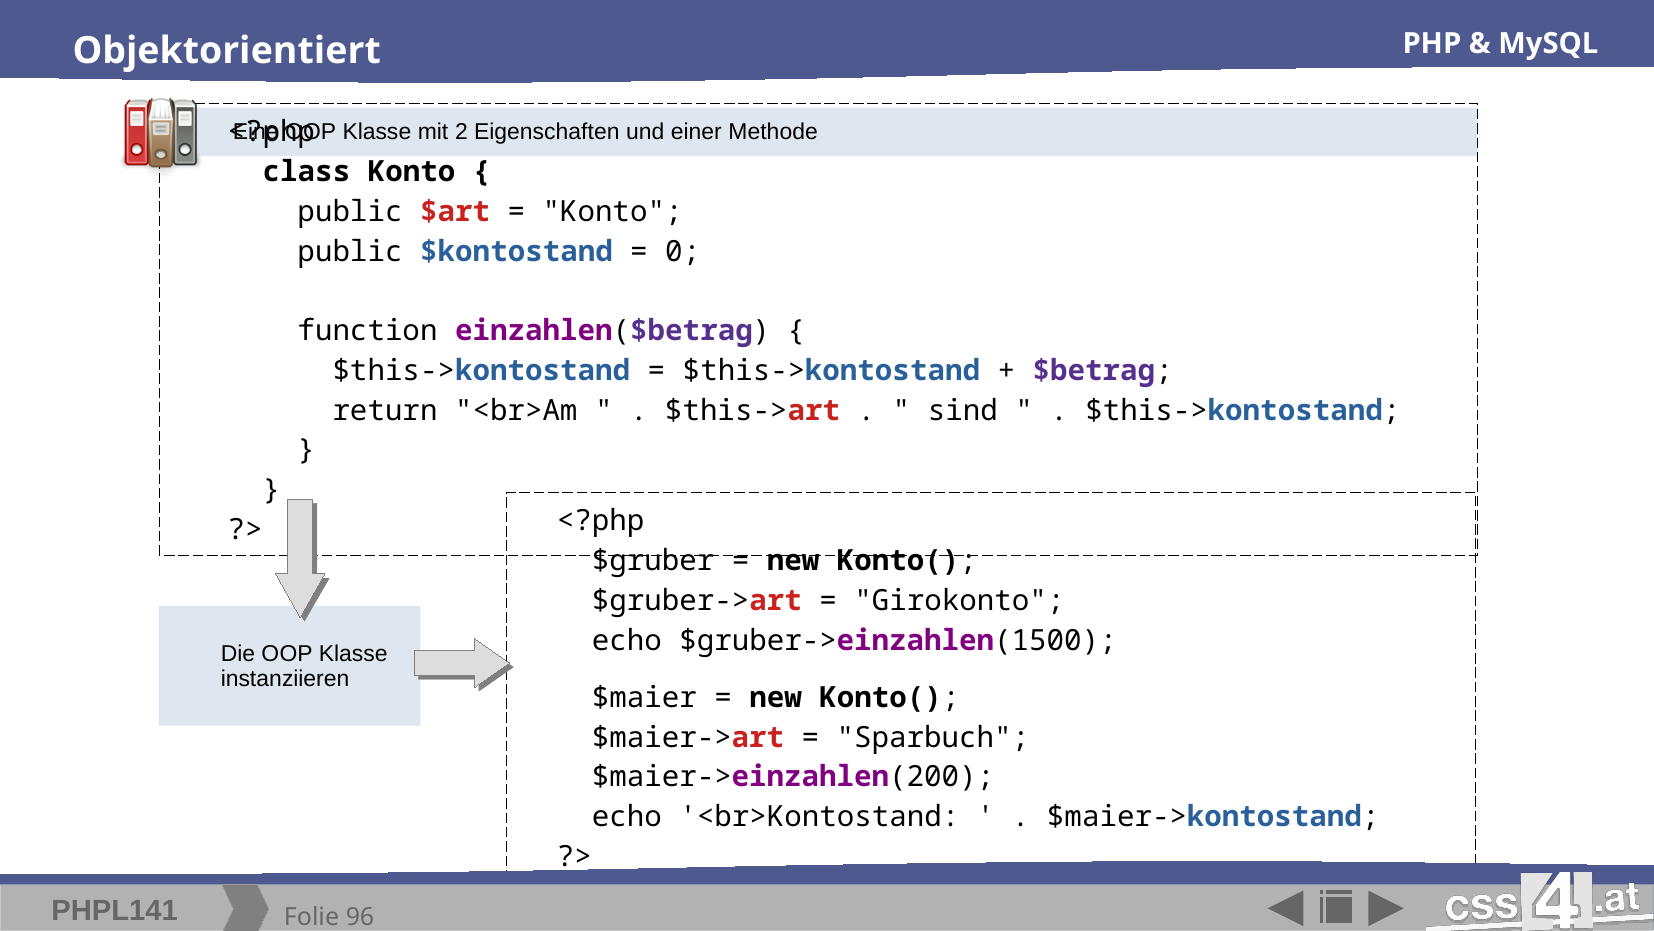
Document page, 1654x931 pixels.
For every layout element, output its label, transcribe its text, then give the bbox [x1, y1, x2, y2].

text_box Objektorientiert [57, 16, 469, 69]
text_box PHPL141 [36, 886, 209, 931]
text_box [0, 861, 1654, 931]
picture [1426, 872, 1654, 931]
text_box <?php $gruber = new Konto(); $gruber->art = "Girokonto"; echo $gruber->einzahlen(1500); $maier = new Konto(); $maier->art = "Sparbuch"; $maier->einzahlen(200); echo '<br>Kontostand: ' . $maier->kontostand; ?> [506, 525, 1476, 849]
text_box Folie <Foliennummer> [269, 891, 542, 931]
text_box Die OOP Klasse instanziieren [158, 605, 421, 726]
text_box <?php class Konto { public $art = "Konto"; public $kontostand = 0; function einzahlen($betrag) { $this->kontostand = $this->kontostand + $betrag; return "<br>Am " . $this->art . " sind " . $this->kontostand; } } ?> [159, 156, 1478, 503]
text_box [414, 638, 510, 688]
text_box Eine OOP Klasse mit 2 Eigenschaften und einer Methode [206, 107, 1478, 156]
text_box PHP & MySQL [1387, 15, 1619, 60]
text_box [275, 499, 325, 618]
text_box [0, 0, 1654, 83]
picture [117, 90, 206, 180]
